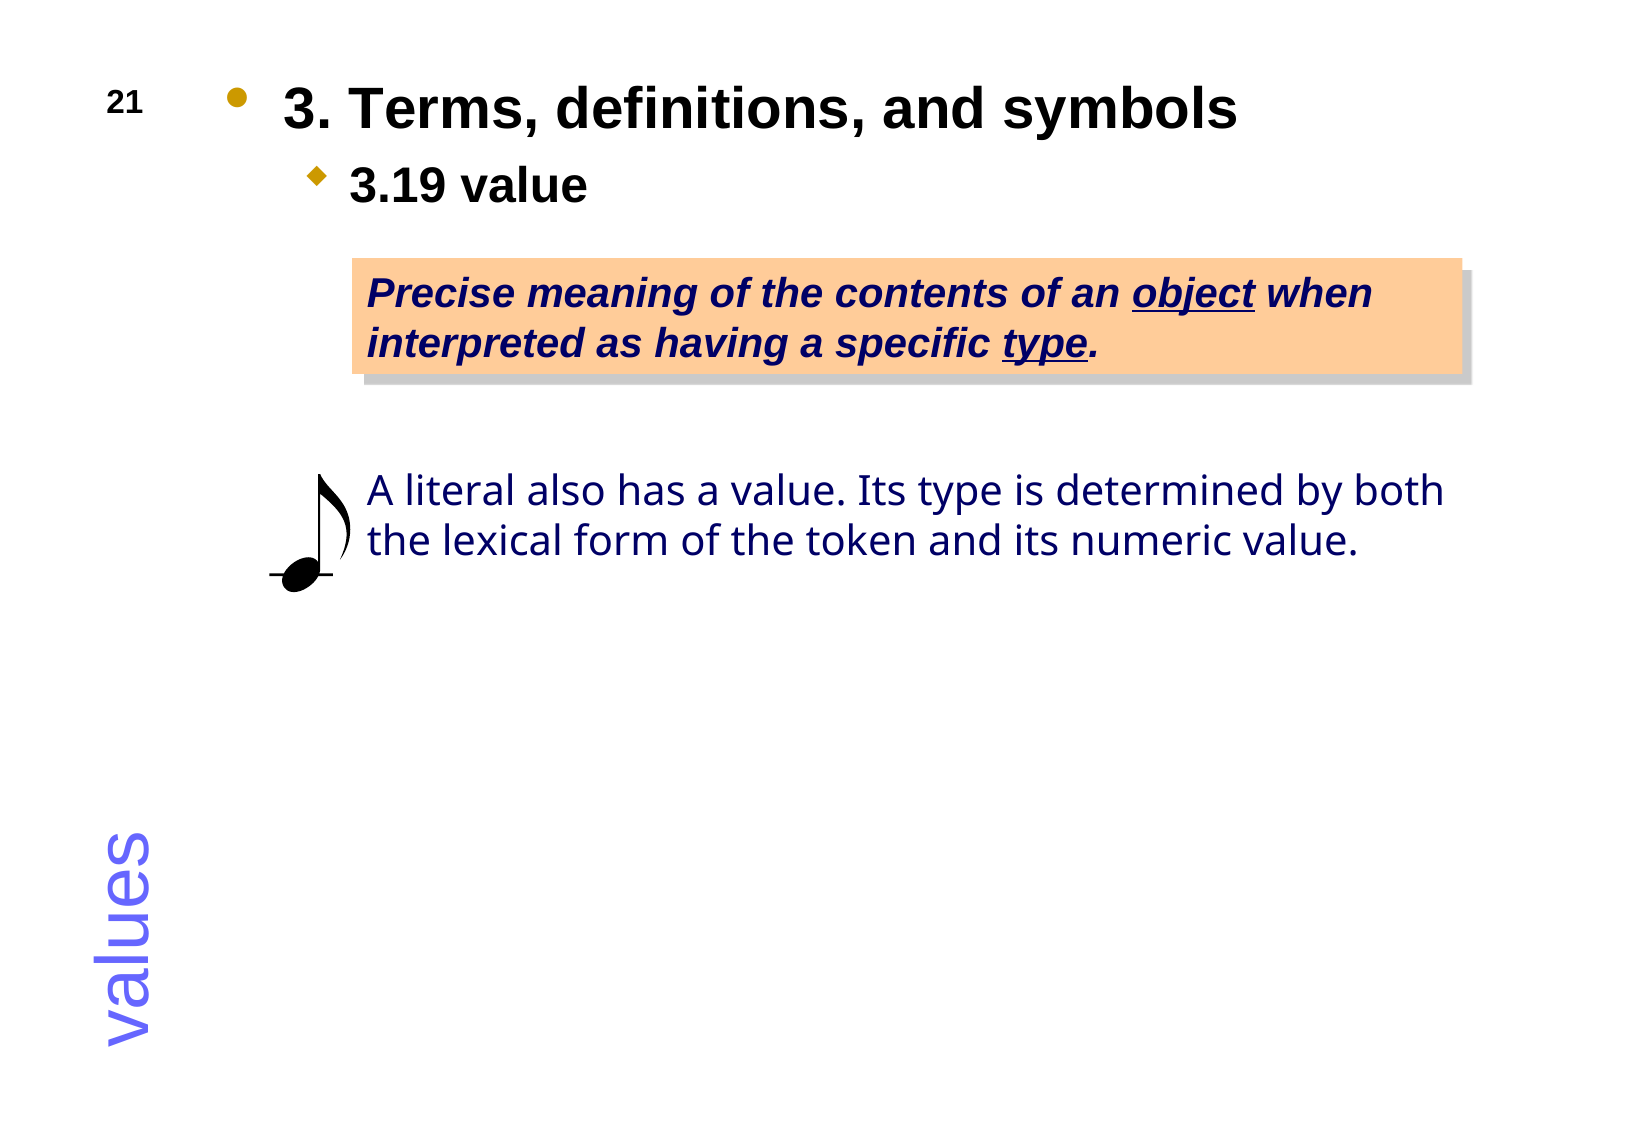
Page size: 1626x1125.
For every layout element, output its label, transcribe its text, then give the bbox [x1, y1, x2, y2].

text_box [269, 474, 351, 593]
text_box A literal also has a value. Its type is determined by both the lexical form of the token and its numeric value. [352, 456, 1463, 572]
list 3. Terms, definitions, and symbols 3.19 value [212, 62, 1550, 1063]
text_box Precise meaning of the contents of an object when interpreted as having a specific type. [352, 258, 1463, 374]
title values [50, 187, 188, 1063]
